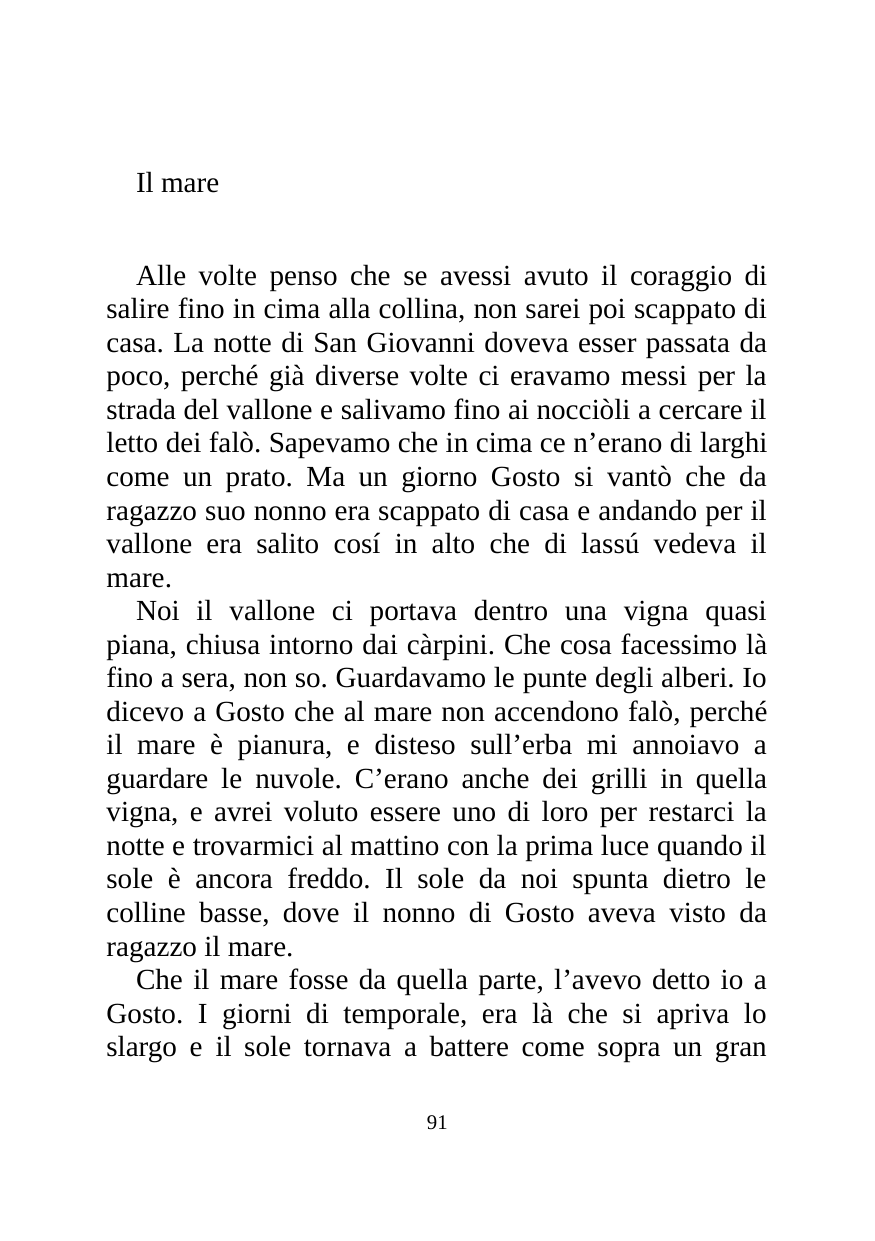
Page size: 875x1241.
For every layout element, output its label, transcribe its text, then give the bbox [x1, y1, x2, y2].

text Che il mare fosse da quella parte, l’avevo detto io a Gosto. I giorni di temporale, era là che si apriva lo slargo e il sole tornava a battere come sopra un gran [106, 962, 768, 1063]
subtitle Il mare [136, 165, 768, 199]
text Alle volte penso che se avessi avuto il coraggio di salire fino in cima alla collina, non sarei poi scappato di casa. La notte di San Giovanni doveva esser passata da poco, perché già diverse volte ci eravamo messi per la strada del vallone e salivamo fino ai nocciòli a cercare il letto dei falò. Sapevamo che in cima ce n’erano di larghi come un prato. Ma un giorno Gosto si vantò che da ragazzo suo nonno era scappato di casa e andando per il vallone era salito cosí in alto che di lassú vedeva il mare. [106, 258, 768, 593]
text Noi il vallone ci portava dentro una vigna quasi piana, chiusa intorno dai càrpini. Che cosa facessimo là fino a sera, non so. Guardavamo le punte degli alberi. Io dicevo a Gosto che al mare non accendono falò, perché il mare è pianura, e disteso sull’erba mi annoiavo a guardare le nuvole. C’erano anche dei grilli in quella vigna, e avrei voluto essere uno di loro per restarci la notte e trovarmici al mattino con la prima luce quando il sole è ancora freddo. Il sole da noi spunta dietro le colline basse, dove il nonno di Gosto aveva visto da ragazzo il mare. [106, 593, 768, 962]
